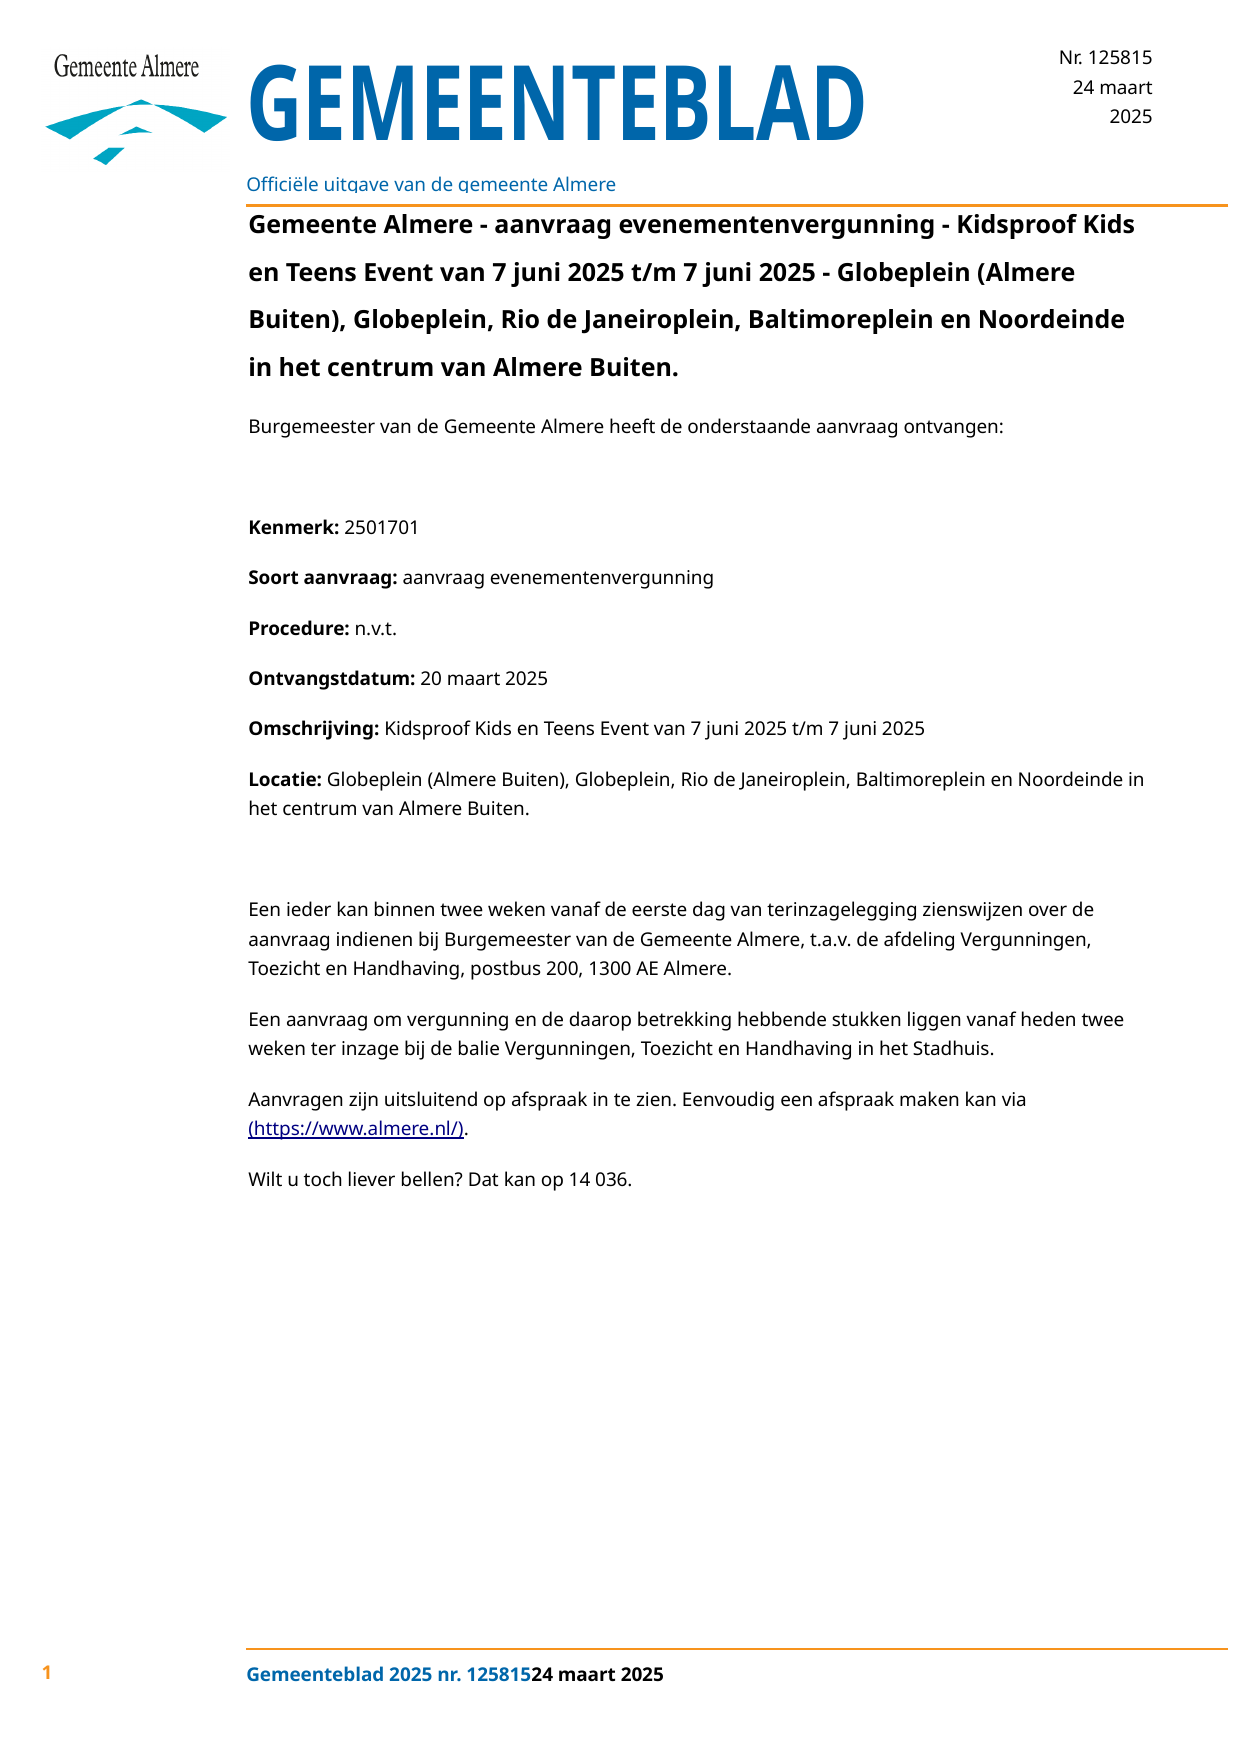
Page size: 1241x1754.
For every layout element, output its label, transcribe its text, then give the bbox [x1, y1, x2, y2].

text Omschrijving: Kidsproof Kids en Teens Event van 7 juni 2025 t/m 7 juni 2025 [248, 716, 1152, 741]
text Een ieder kan binnen twee weken vanaf de eerste dag van terinzagelegging zienswijzen over de aanvraag indienen bij Burgemeester van de Gemeente Almere, t.a.v. de afdeling Vergunningen, Toezicht en Handhaving, postbus 200, 1300 AE Almere. [248, 896, 1152, 981]
text Een aanvraag om vergunning en de daarop betrekking hebbende stukken liggen vanaf heden twee weken ter inzage bij de balie Vergunningen, Toezicht en Handhaving in het Stadhuis. [248, 1006, 1152, 1061]
text Burgemeester van de Gemeente Almere heeft de onderstaande aanvraag ontvangen: [248, 413, 1152, 439]
text Kenmerk: 2501701 [248, 514, 1152, 540]
picture [41, 47, 231, 172]
text Soort aanvraag: aanvraag evenementenvergunning [248, 564, 1152, 590]
text Locatie: Globeplein (Almere Buiten), Globeplein, Rio de Janeiroplein, Baltimoreplein en Noordeinde in het centrum van Almere Buiten. [248, 766, 1152, 821]
text Gemeente Almere - aanvraag evenementenvergunning - Kidsproof Kids en Teens Event van 7 juni 2025 t/m 7 juni 2025 - Globeplein (Almere Buiten), Globeplein, Rio de Janeiroplein, Baltimoreplein en Noordeinde in het centrum van Almere Buiten. [248, 207, 1152, 384]
text Ontvangstdatum: 20 maart 2025 [248, 665, 1152, 691]
text Wilt u toch liever bellen? Dat kan op 14 036. [248, 1166, 1152, 1192]
text Procedure: n.v.t. [248, 615, 1152, 641]
text Aanvragen zijn uitsluitend op afspraak in te zien. Eenvoudig een afspraak maken kan via (https://www.almere.nl/). [248, 1086, 1152, 1141]
